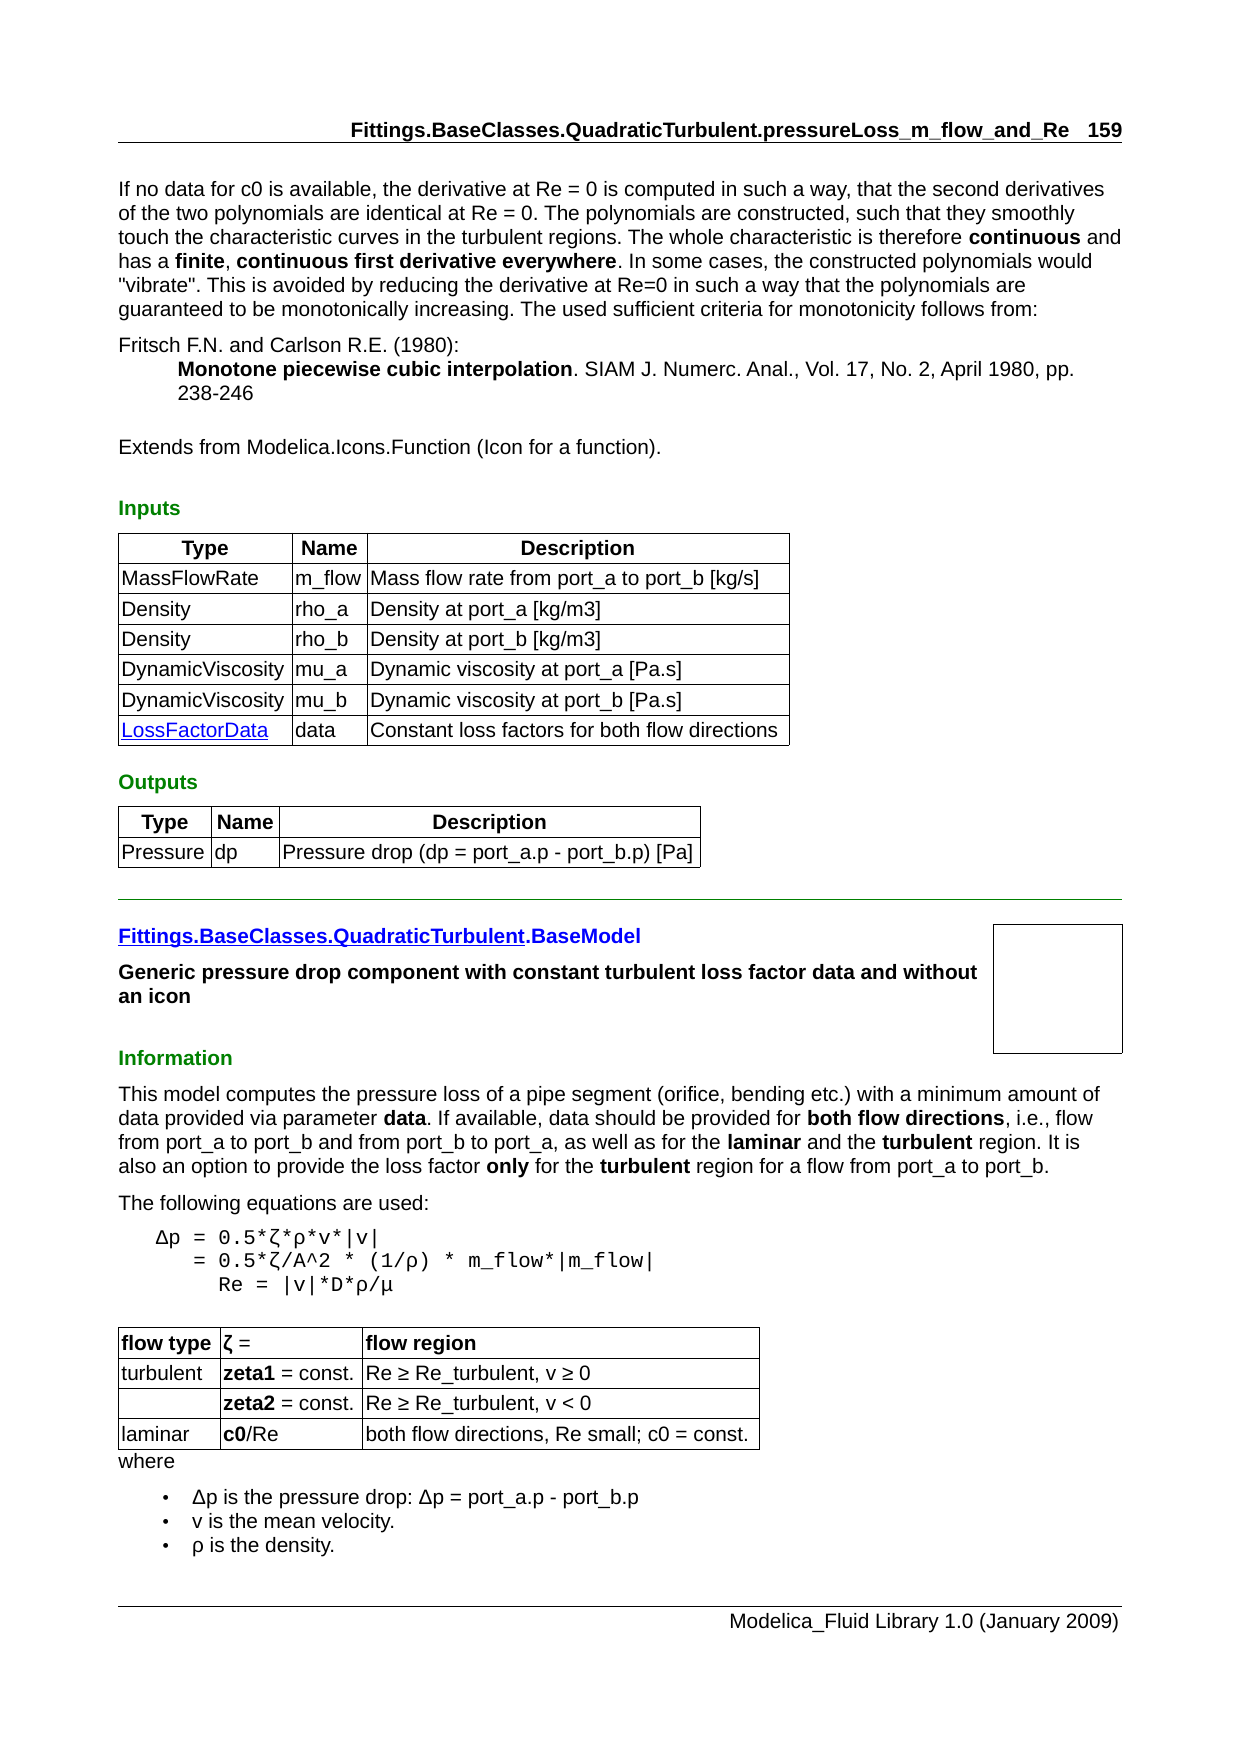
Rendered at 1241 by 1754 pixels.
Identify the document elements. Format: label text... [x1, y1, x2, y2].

table_cell zeta2 = const. [221, 1389, 362, 1418]
text This model computes the pressure loss of a pipe segment (orifice, bending etc.) with a minimum amount of data provided via parameter data. If available, data should be provided for both flow directions, i.e., flow from port_a to port_b and from port_b to port_a, as well as for the laminar and the turbulent region. It is also an option to provide the loss factor only for the turbulent region for a flow from port_a to port_b. [118, 1082, 1122, 1178]
table_header Description [280, 807, 700, 837]
text where [118, 1448, 1122, 1472]
table_header Type [119, 534, 292, 563]
table_cell mu_b [293, 685, 367, 714]
text If no data for c0 is available, the derivative at Re = 0 is computed in such a way, that the second derivatives of the two polynomials are identical at Re = 0. The polynomials are constructed, such that they smoothly touch the characteristic curves in the turbulent regions. The whole characteristic is therefore continuous and has a finite, continuous first derivative everywhere. In some cases, the constructed polynomials would "vibrate". This is avoided by reducing the derivative at Re=0 in such a way that the polynomials are guaranteed to be monotonically increasing. The used sufficient criteria for monotonicity follows from: [118, 177, 1122, 321]
table_header flow type [119, 1328, 220, 1357]
table_cell Density [119, 594, 292, 623]
table_cell DynamicViscosity [119, 685, 292, 714]
list ρ is the density. [162, 1533, 1122, 1557]
table_cell Pressure [119, 838, 211, 867]
table_cell Re ≥ Re_turbulent, v ≥ 0 [363, 1359, 759, 1388]
subtitle Outputs [118, 770, 1122, 794]
list Δp is the pressure drop: Δp = port_a.p - port_b.p [162, 1485, 1122, 1509]
table_header flow region [363, 1328, 759, 1357]
list Monotone piecewise cubic interpolation. SIAM J. Numerc. Anal., Vol. 17, No. 2, April 1980, pp. 238-246 [177, 357, 1122, 405]
table_header Type [119, 807, 211, 837]
table_cell turbulent [119, 1359, 220, 1388]
table_cell Re ≥ Re_turbulent, v < 0 [363, 1389, 759, 1418]
table_cell Density [119, 625, 292, 654]
table_cell MassFlowRate [119, 564, 292, 593]
table_cell laminar [119, 1419, 220, 1448]
text Extends from Modelica.Icons.Function (Icon for a function). [118, 435, 1122, 459]
table_cell dp [212, 838, 279, 867]
table_cell Density at port_b [kg/m3] [368, 625, 789, 654]
table_header Name [212, 807, 279, 837]
table_cell [119, 1389, 220, 1418]
table_header ζ = [221, 1328, 362, 1357]
text Re = |v|*D*ρ/μ [118, 1274, 1122, 1298]
table_header Name [293, 534, 367, 563]
table_cell Dynamic viscosity at port_b [Pa.s] [368, 685, 789, 714]
table_cell rho_b [293, 625, 367, 654]
table_cell mu_a [293, 655, 367, 684]
subtitle Fritsch F.N. and Carlson R.E. (1980): [118, 333, 1122, 357]
subtitle Fittings.BaseClasses.QuadraticTurbulent.BaseModel [118, 924, 993, 948]
text Δp = 0.5*ζ*ρ*v*|v| [118, 1227, 1122, 1250]
table_cell both flow directions, Re small; c0 = const. [363, 1419, 759, 1448]
text = 0.5*ζ/A^2 * (1/ρ) * m_flow*|m_flow| [118, 1250, 1122, 1274]
table_cell Constant loss factors for both flow directions [368, 716, 789, 745]
table_header Description [368, 534, 789, 563]
table_cell zeta1 = const. [221, 1359, 362, 1388]
subtitle Information [118, 1046, 1122, 1069]
text The following equations are used: [118, 1190, 1122, 1214]
subtitle Inputs [118, 496, 1122, 520]
table_cell rho_a [293, 594, 367, 623]
text [994, 960, 1122, 1008]
text Generic pressure drop component with constant turbulent loss factor data and without an icon [118, 960, 993, 1008]
list v is the mean velocity. [162, 1509, 1122, 1533]
table_cell data [293, 716, 367, 745]
table_cell Mass flow rate from port_a to port_b [kg/s] [368, 564, 789, 593]
table_cell m_flow [293, 564, 367, 593]
subtitle [994, 925, 1122, 948]
table_cell DynamicViscosity [119, 655, 292, 684]
table_cell LossFactorData [119, 716, 292, 745]
table_cell Dynamic viscosity at port_a [Pa.s] [368, 655, 789, 684]
table_cell c0/Re [221, 1419, 362, 1448]
table_cell Density at port_a [kg/m3] [368, 594, 789, 623]
table_cell Pressure drop (dp = port_a.p - port_b.p) [Pa] [280, 838, 700, 867]
